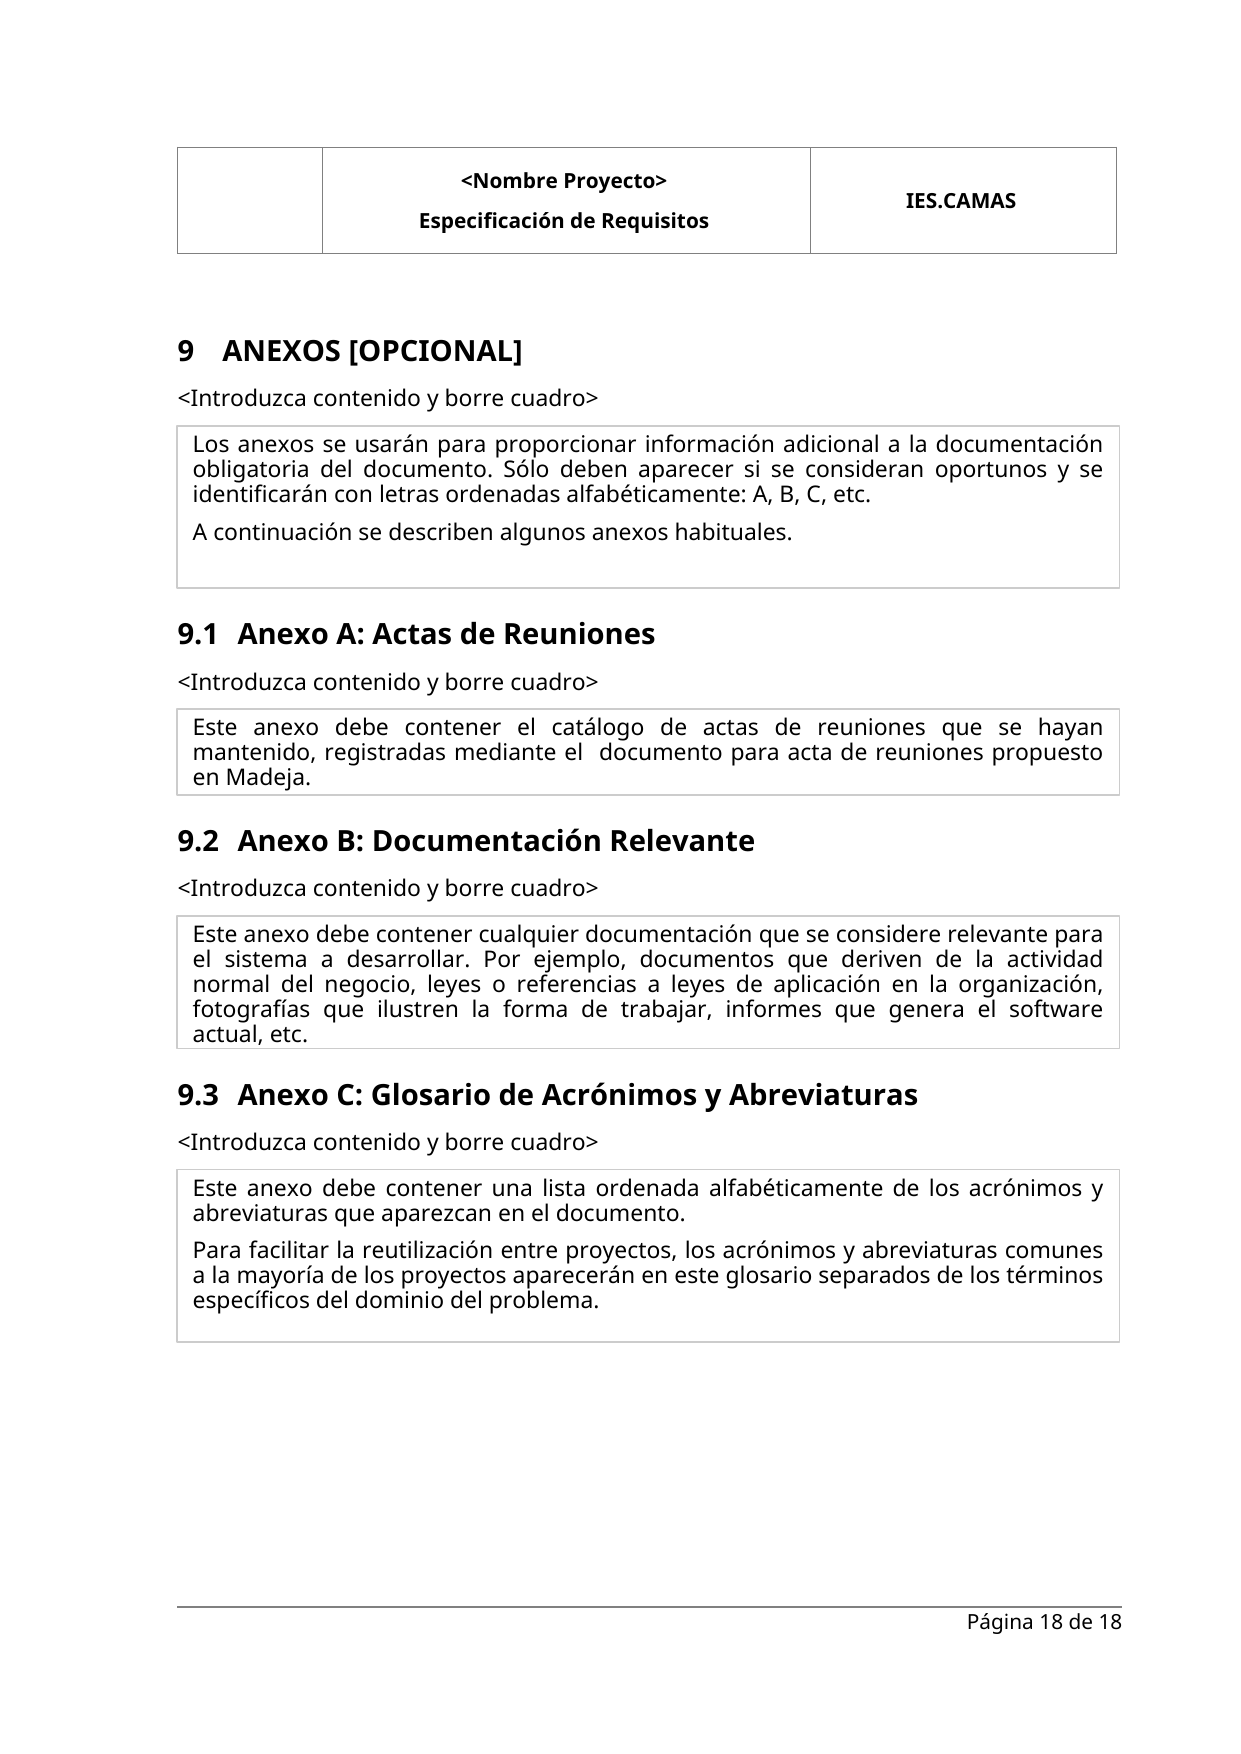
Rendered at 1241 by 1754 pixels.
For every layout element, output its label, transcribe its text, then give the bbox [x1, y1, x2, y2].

text <Introduzca contenido y borre cuadro> [177, 1126, 1122, 1157]
subtitle ANEXOS [OPCIONAL] [177, 330, 1122, 370]
subtitle Anexo A: Actas de Reuniones [177, 613, 1122, 653]
text <Introduzca contenido y borre cuadro> [177, 382, 1122, 414]
text <Introduzca contenido y borre cuadro> [177, 666, 1122, 697]
text <Introduzca contenido y borre cuadro> [177, 872, 1122, 903]
subtitle Anexo B: Documentación Relevante [177, 820, 1122, 860]
subtitle Anexo C: Glosario de Acrónimos y Abreviaturas [177, 1074, 1122, 1113]
